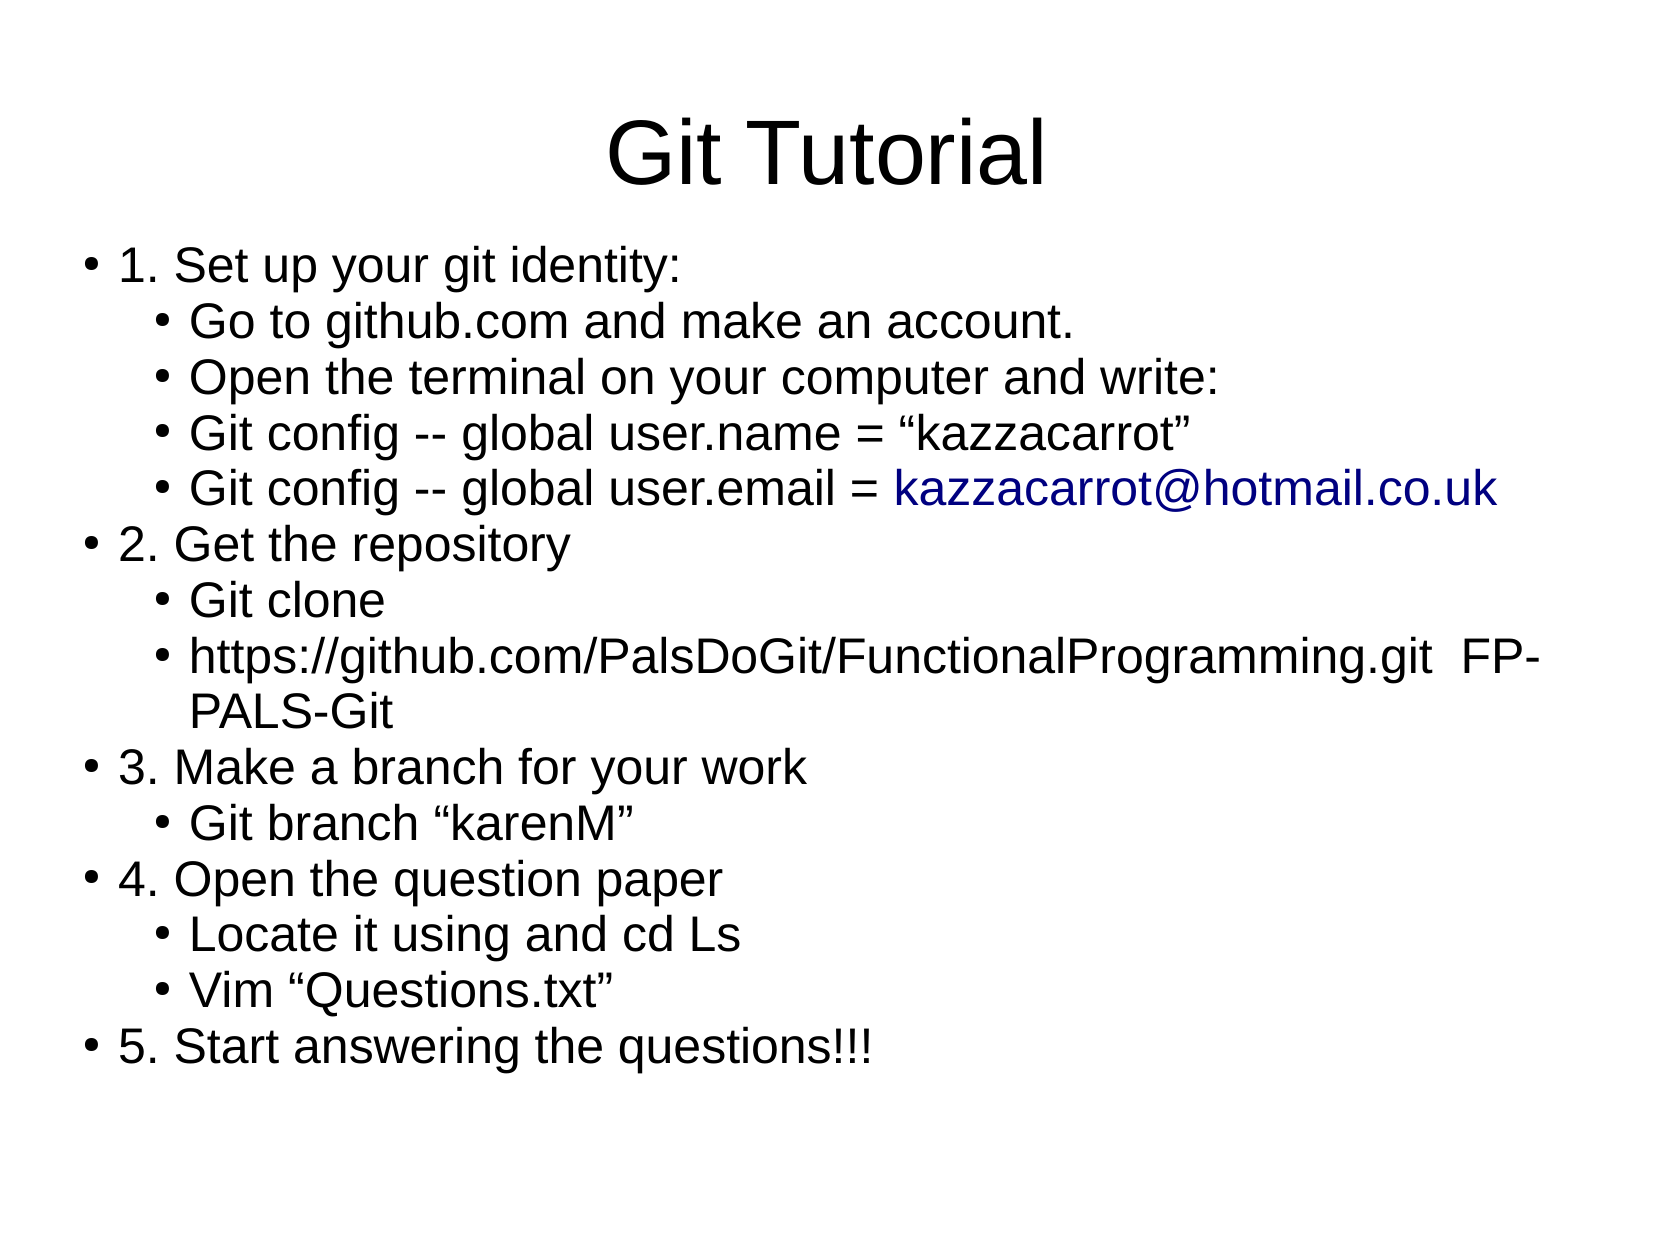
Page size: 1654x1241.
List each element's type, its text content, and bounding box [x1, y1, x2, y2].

title Git Tutorial [82, 49, 1571, 237]
subtitle 1. Set up your git identity: Go to github.com and make an account. Open the terminal on your computer and write: Git config -- global user.name = “kazzacarrot” Git config -- global user.email = kazzacarrot@hotmail.co.uk 2. Get the repository Git clone https://github.com/PalsDoGit/FunctionalProgramming.git FP-PALS-Git 3. Make a branch for your work Git branch “karenM” 4. Open the question paper Locate it using and cd Ls Vim “Questions.txt” 5. Start answering the questions!!! [82, 237, 1571, 1074]
